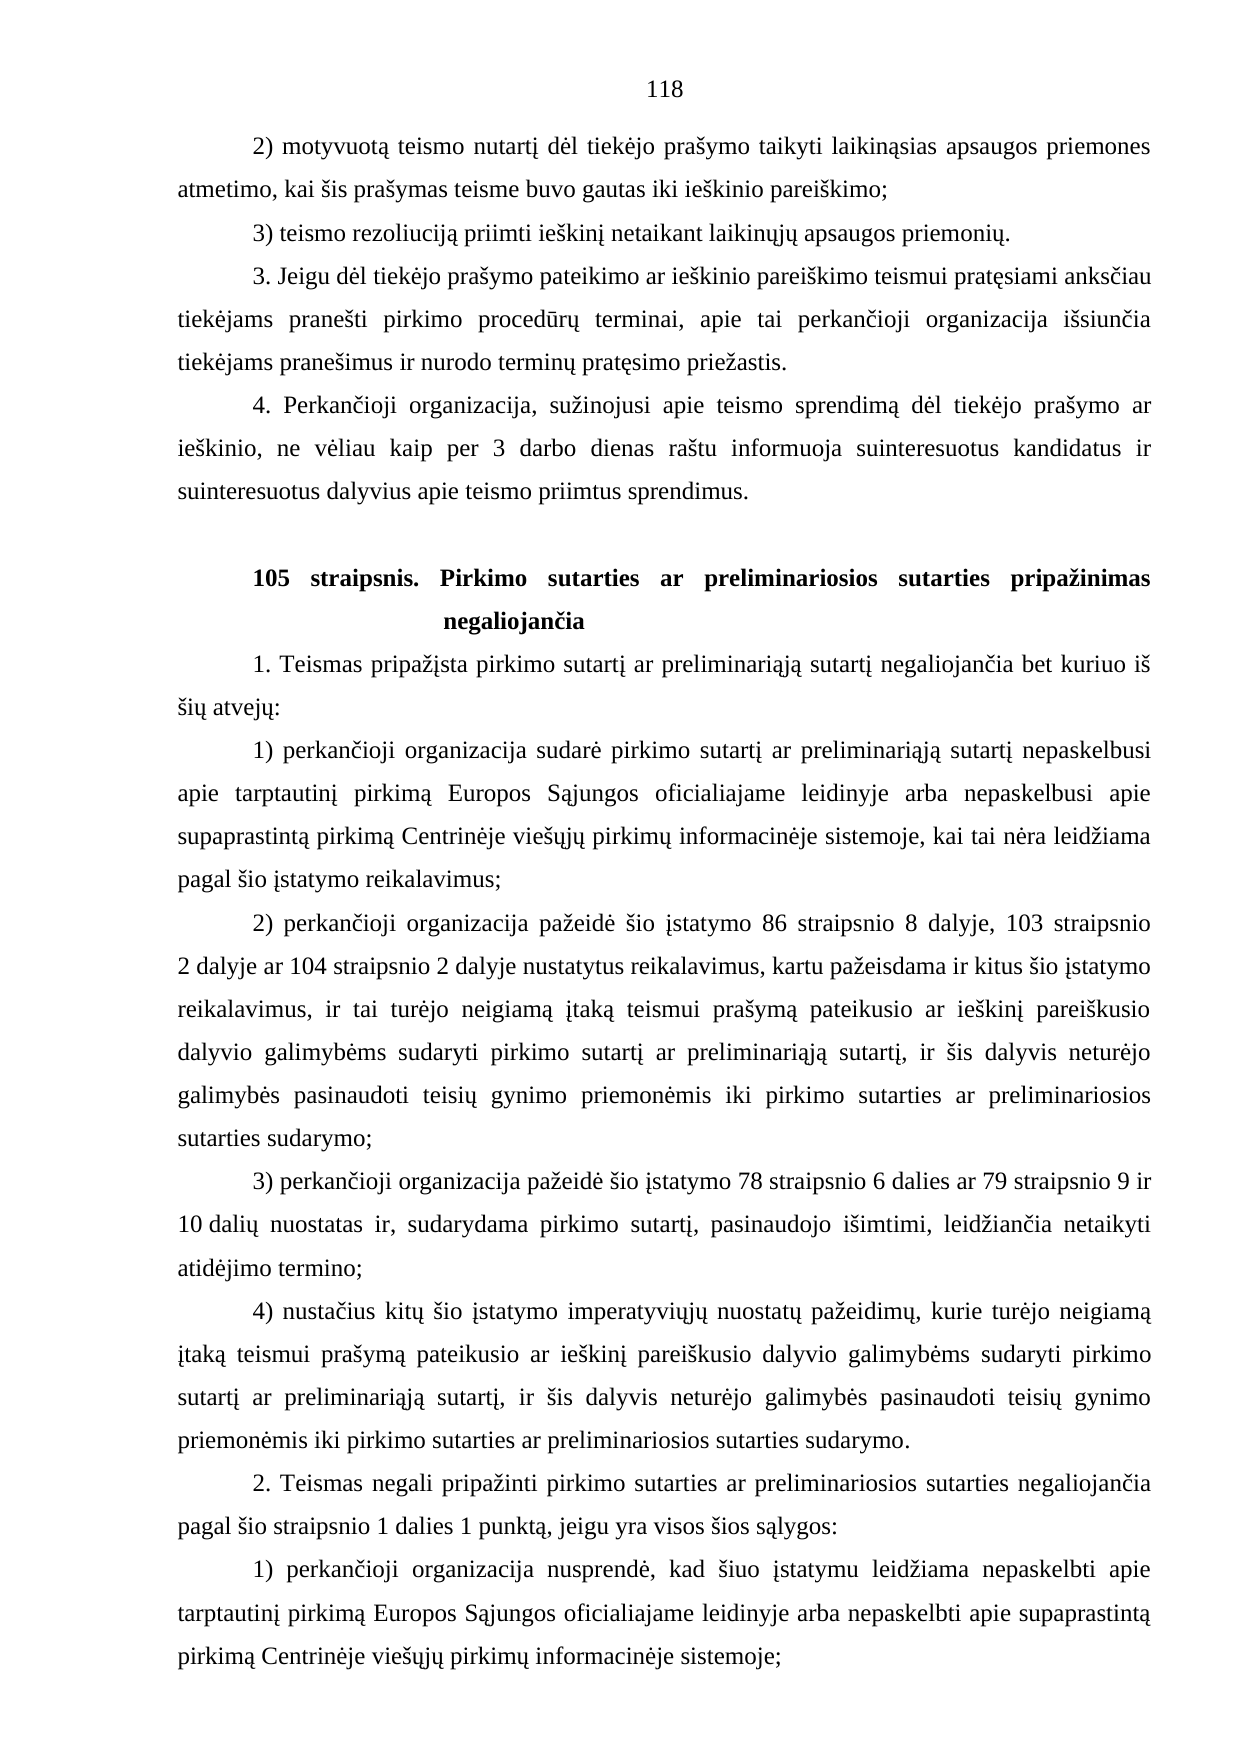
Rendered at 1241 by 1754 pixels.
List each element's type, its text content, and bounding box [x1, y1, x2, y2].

text 2) perkančioji organizacija pažeidė šio įstatymo 86 straipsnio 8 dalyje, 103 straipsnio 2 dalyje ar 104 straipsnio 2 dalyje nustatytus reikalavimus, kartu pažeisdama ir kitus šio įstatymo reikalavimus, ir tai turėjo neigiamą įtaką teismui prašymą pateikusio ar ieškinį pareiškusio dalyvio galimybėms sudaryti pirkimo sutartį ar preliminariąją sutartį, ir šis dalyvis neturėjo galimybės pasinaudoti teisių gynimo priemonėmis iki pirkimo sutarties ar preliminariosios sutarties sudarymo; [177, 908, 1152, 1152]
text 3) teismo rezoliuciją priimti ieškinį netaikant laikinųjų apsaugos priemonių. [177, 218, 1152, 246]
text 2) motyvuotą teismo nutartį dėl tiekėjo prašymo taikyti laikinąsias apsaugos priemones atmetimo, kai šis prašymas teisme buvo gautas iki ieškinio pareiškimo; [177, 131, 1152, 203]
text 4. Perkančioji organizacija, sužinojusi apie teismo sprendimą dėl tiekėjo prašymo ar ieškinio, ne vėliau kaip per 3 darbo dienas raštu informuoja suinteresuotus kandidatus ir suinteresuotus dalyvius apie teismo priimtus sprendimus. [177, 390, 1152, 505]
text 3. Jeigu dėl tiekėjo prašymo pateikimo ar ieškinio pareiškimo teismui pratęsiami anksčiau tiekėjams pranešti pirkimo procedūrų terminai, apie tai perkančioji organizacija išsiunčia tiekėjams pranešimus ir nurodo terminų pratęsimo priežastis. [177, 261, 1152, 376]
text 105 straipsnis. Pirkimo sutarties ar preliminariosios sutarties pripažinimas negaliojančia [252, 563, 1152, 634]
text 3) perkančioji organizacija pažeidė šio įstatymo 78 straipsnio 6 dalies ar 79 straipsnio 9 ir 10 dalių nuostatas ir, sudarydama pirkimo sutartį, pasinaudojo išimtimi, leidžiančia netaikyti atidėjimo termino; [177, 1166, 1152, 1281]
text 1) perkančioji organizacija sudarė pirkimo sutartį ar preliminariąją sutartį nepaskelbusi apie tarptautinį pirkimą Europos Sąjungos oficialiajame leidinyje arba nepaskelbusi apie supaprastintą pirkimą Centrinėje viešųjų pirkimų informacinėje sistemoje, kai tai nėra leidžiama pagal šio įstatymo reikalavimus; [177, 735, 1152, 893]
text 1. Teismas pripažįsta pirkimo sutartį ar preliminariąją sutartį negaliojančia bet kuriuo iš šių atvejų: [177, 649, 1152, 721]
text 1) perkančioji organizacija nusprendė, kad šiuo įstatymu leidžiama nepaskelbti apie tarptautinį pirkimą Europos Sąjungos oficialiajame leidinyje arba nepaskelbti apie supaprastintą pirkimą Centrinėje viešųjų pirkimų informacinėje sistemoje; [177, 1554, 1152, 1669]
text 4) nustačius kitų šio įstatymo imperatyviųjų nuostatų pažeidimų, kurie turėjo neigiamą įtaką teismui prašymą pateikusio ar ieškinį pareiškusio dalyvio galimybėms sudaryti pirkimo sutartį ar preliminariąją sutartį, ir šis dalyvis neturėjo galimybės pasinaudoti teisių gynimo priemonėmis iki pirkimo sutarties ar preliminariosios sutarties sudarymo. [177, 1296, 1152, 1454]
text 2. Teismas negali pripažinti pirkimo sutarties ar preliminariosios sutarties negaliojančia pagal šio straipsnio 1 dalies 1 punktą, jeigu yra visos šios sąlygos: [177, 1468, 1152, 1540]
